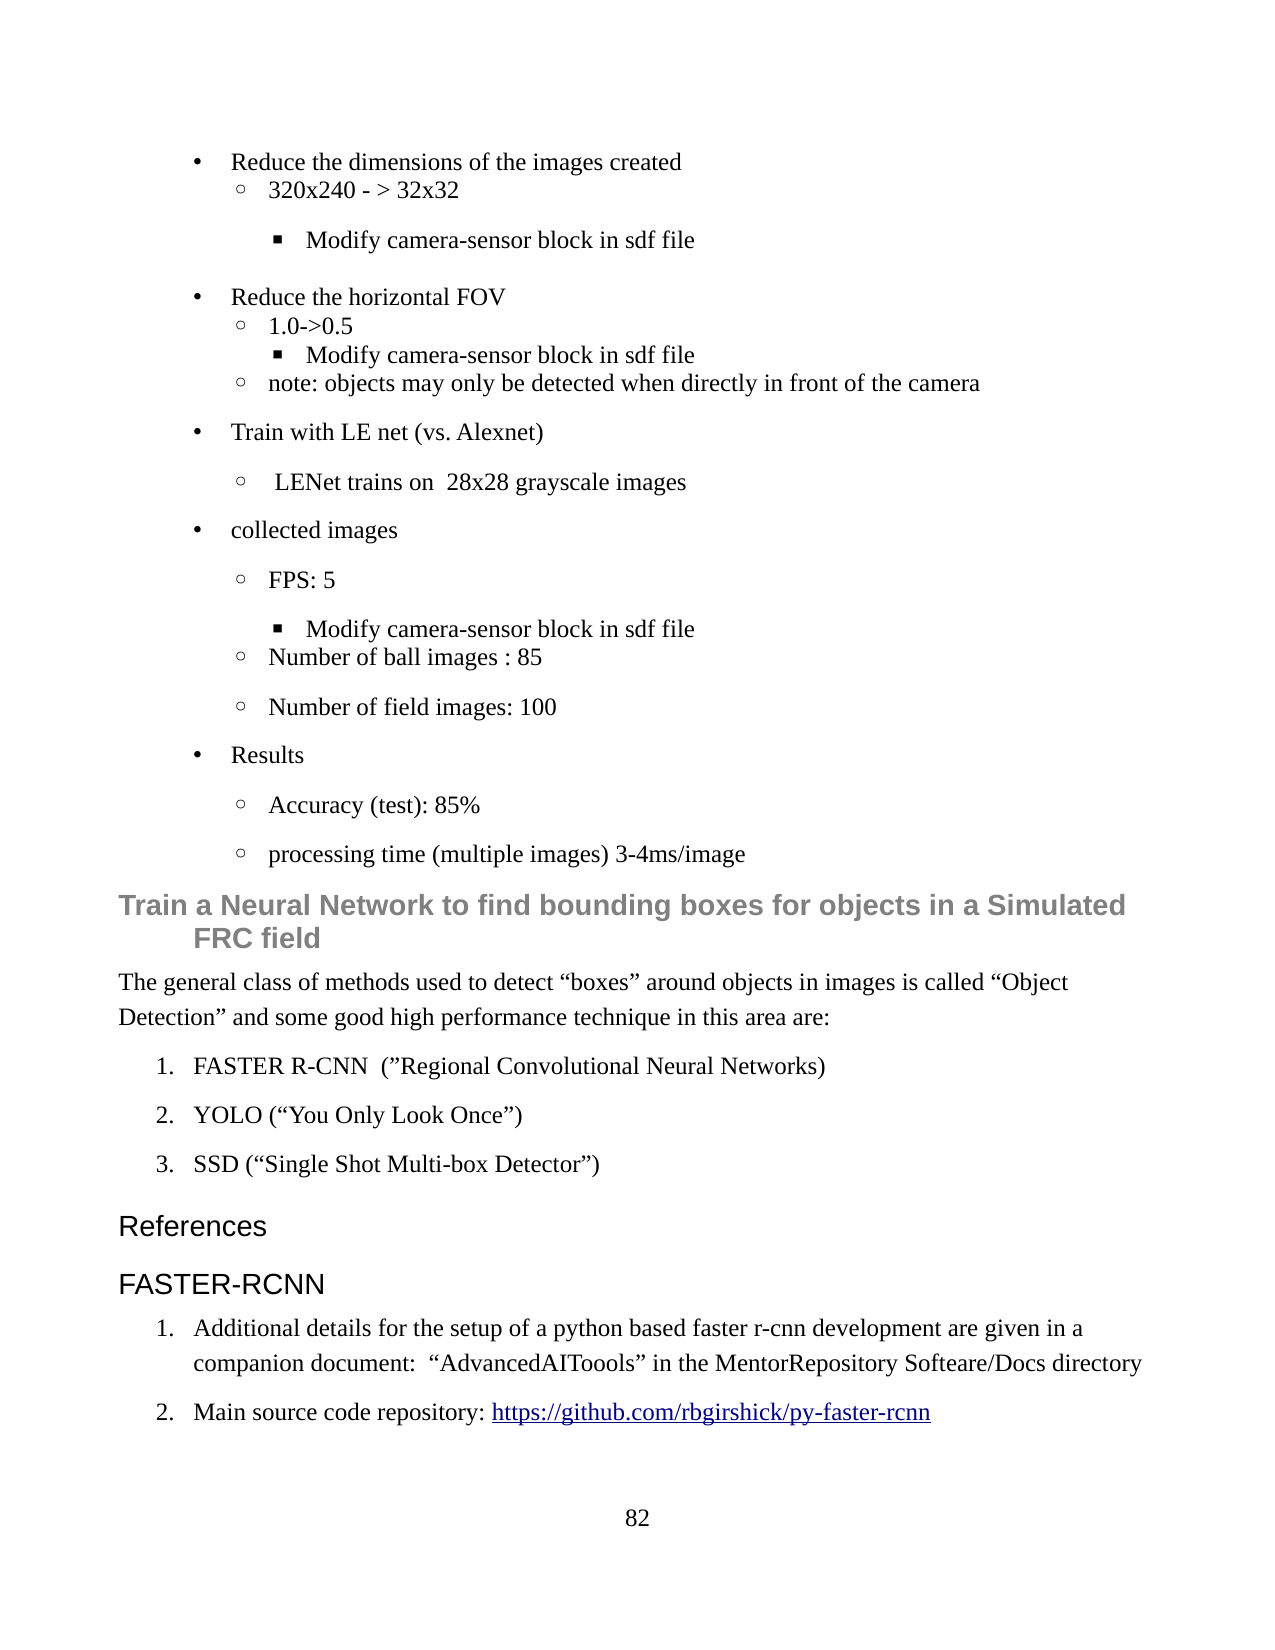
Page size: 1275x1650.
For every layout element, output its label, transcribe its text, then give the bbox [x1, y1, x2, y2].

subtitle FASTER-RCNN [118, 1267, 1157, 1301]
list 1.0->0.5 [231, 311, 1157, 340]
list FPS: 5 [231, 565, 1157, 593]
list Accuracy (test): 85% [231, 790, 1157, 818]
list 320x240 - > 32x32 [231, 176, 1157, 204]
subtitle References [118, 1208, 1157, 1242]
text The general class of methods used to detect “boxes” around objects in images is called “Object Detection” and some good high performance technique in this area are: [118, 967, 1157, 1031]
list LENet trains on 28x28 grayscale images [231, 467, 1157, 495]
list Modify camera-sensor block in sdf file [268, 614, 1157, 642]
list Modify camera-sensor block in sdf file [268, 225, 1157, 253]
subtitle Train a Neural Network to find bounding boxes for objects in a Simulated FRC field [118, 888, 1157, 955]
list processing time (multiple images) 3-4ms/image [231, 839, 1157, 867]
list Number of ball images : 85 [231, 642, 1157, 671]
list collected images [193, 516, 1157, 544]
list SSD (“Single Shot Multi-box Detector”) [156, 1149, 1157, 1178]
list Reduce the horizontal FOV [193, 282, 1157, 311]
list Train with LE net (vs. Alexnet) [193, 417, 1157, 446]
list Number of field images: 100 [231, 692, 1157, 720]
list note: objects may only be detected when directly in front of the camera [231, 368, 1157, 397]
list Main source code repository: https://github.com/rbgirshick/py-faster-rcnn [156, 1397, 1157, 1425]
list Results [193, 741, 1157, 769]
list FASTER R-CNN (”Regional Convolutional Neural Networks) [156, 1051, 1157, 1080]
list YOLO (“You Only Look Once”) [156, 1100, 1157, 1129]
list Reduce the dimensions of the images created [193, 147, 1157, 176]
list Additional details for the setup of a python based faster r-cnn development are given in a companion document: “AdvancedAIToools” in the MentorRepository Softeare/Docs directory [156, 1313, 1157, 1376]
list Modify camera-sensor block in sdf file [268, 340, 1157, 368]
